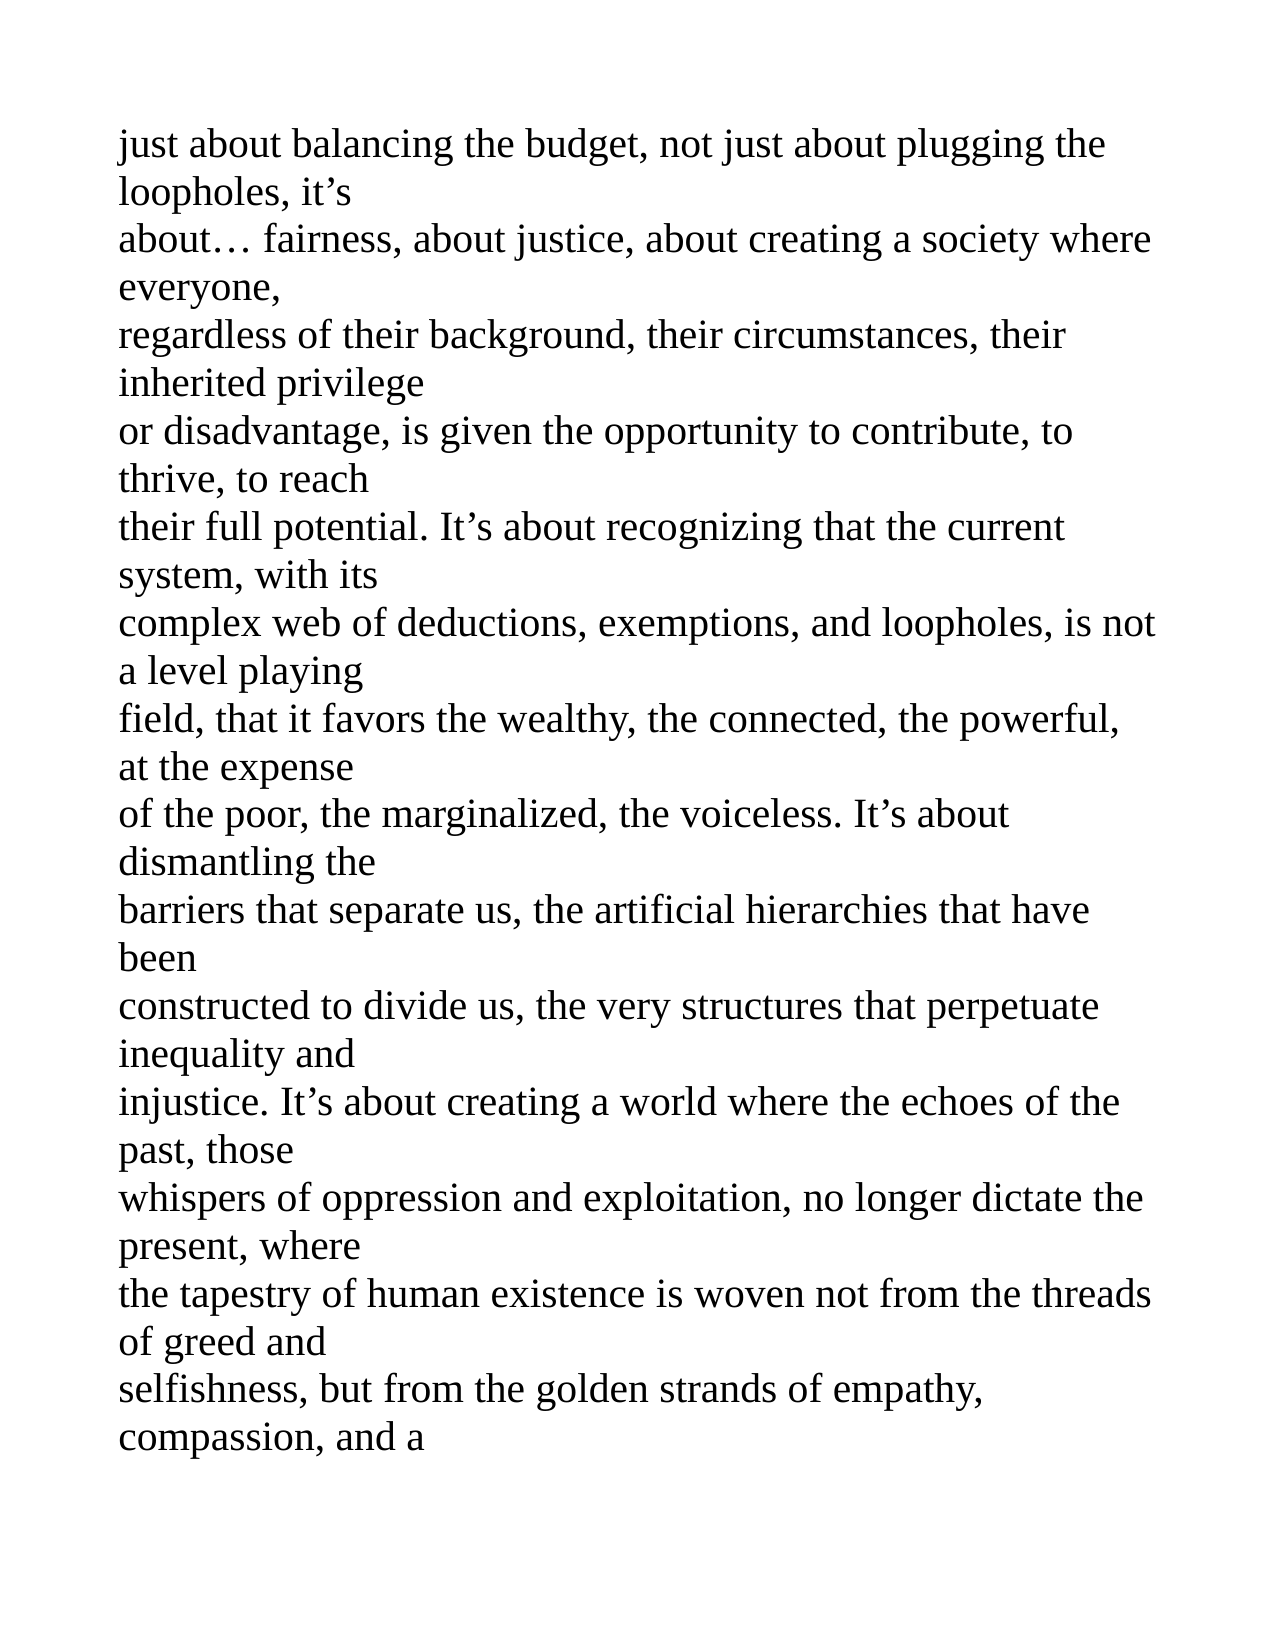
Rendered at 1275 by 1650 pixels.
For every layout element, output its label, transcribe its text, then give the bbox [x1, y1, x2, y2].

text of the poor, the marginalized, the voiceless. It’s about dismantling the [118, 789, 1157, 885]
text field, that it favors the wealthy, the connected, the powerful, at the expense [118, 693, 1157, 789]
text their full potential. It’s about recognizing that the current system, with its [118, 501, 1157, 597]
text constructed to divide us, the very structures that perpetuate inequality and [118, 981, 1157, 1076]
text complex web of deductions, exemptions, and loopholes, is not a level playing [118, 597, 1157, 693]
text selfishness, but from the golden strands of empathy, compassion, and a [118, 1364, 1157, 1460]
text regardless of their background, their circumstances, their inherited privilege [118, 310, 1157, 406]
text barriers that separate us, the artificial hierarchies that have been [118, 885, 1157, 981]
text about… fairness, about justice, about creating a society where everyone, [118, 214, 1157, 310]
text or disadvantage, is given the opportunity to contribute, to thrive, to reach [118, 406, 1157, 501]
text injustice. It’s about creating a world where the echoes of the past, those [118, 1076, 1157, 1172]
text the tapestry of human existence is woven not from the threads of greed and [118, 1268, 1157, 1364]
text just about balancing the budget, not just about plugging the loopholes, it’s [118, 118, 1157, 214]
text whispers of oppression and exploitation, no longer dictate the present, where [118, 1172, 1157, 1268]
